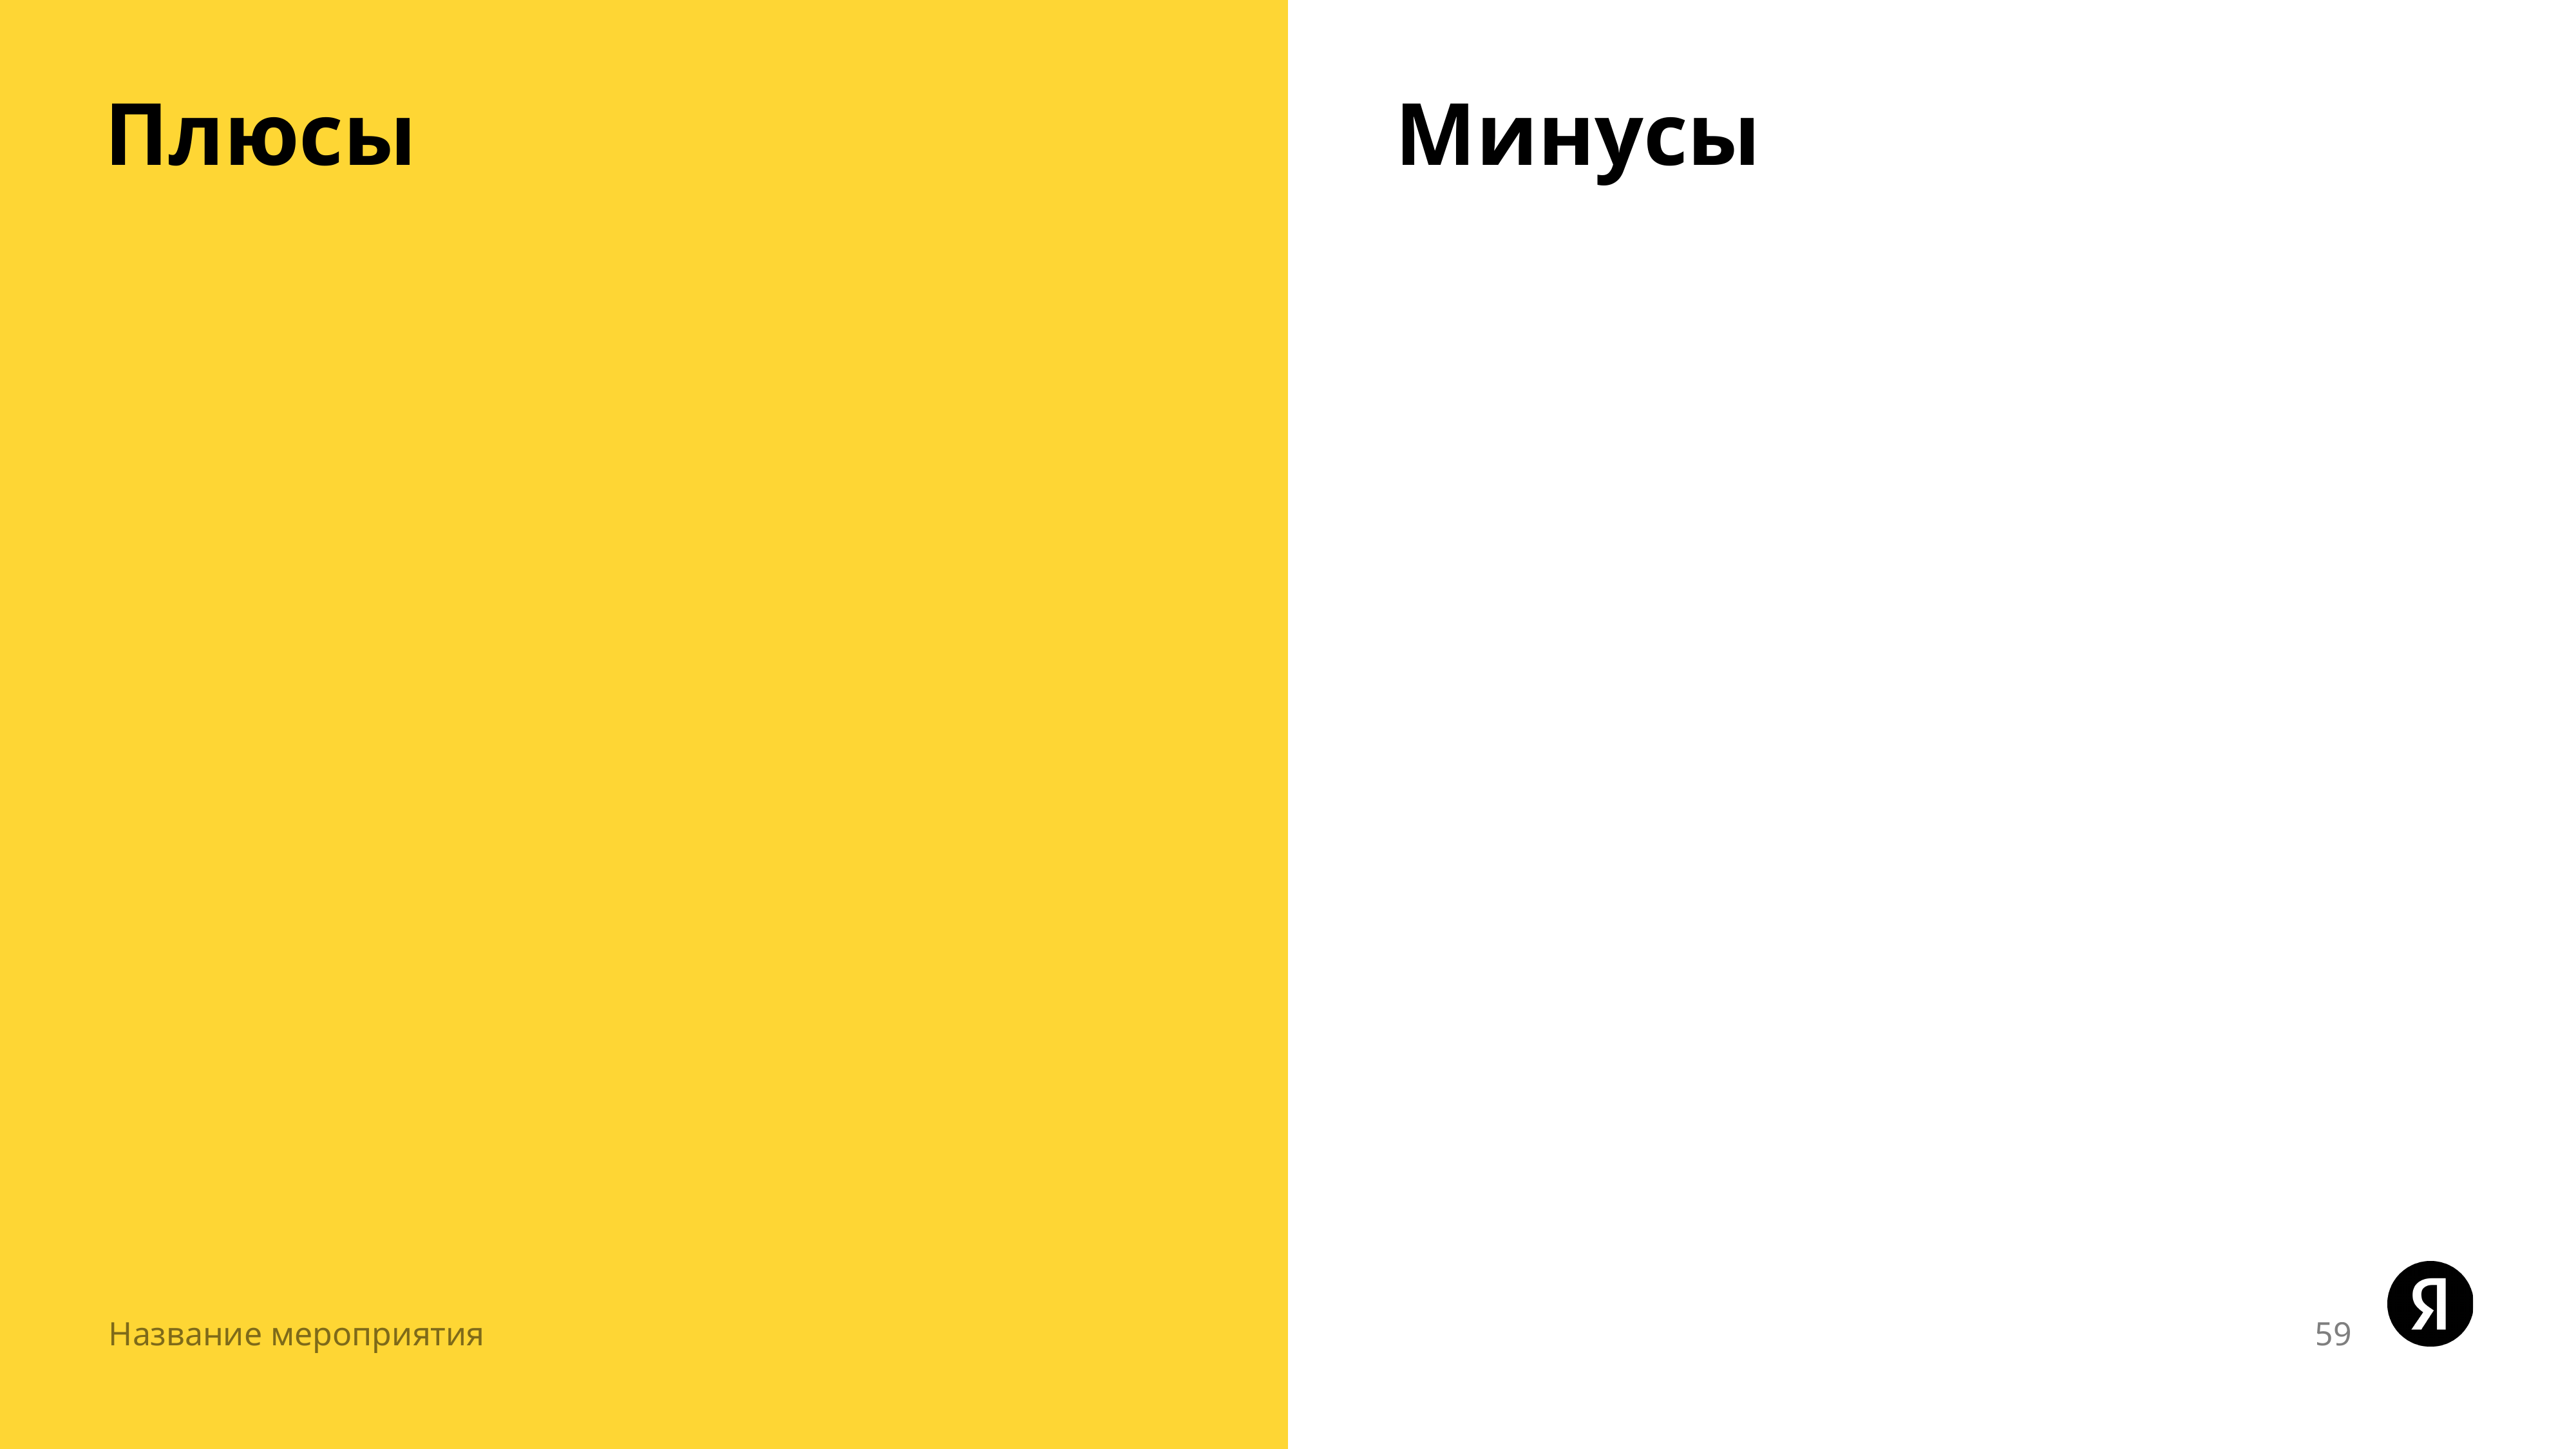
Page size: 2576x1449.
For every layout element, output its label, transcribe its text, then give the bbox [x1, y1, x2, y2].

picture [2387, 1261, 2474, 1347]
list Плюсы [104, 99, 1181, 184]
list Минусы [1395, 99, 2471, 184]
